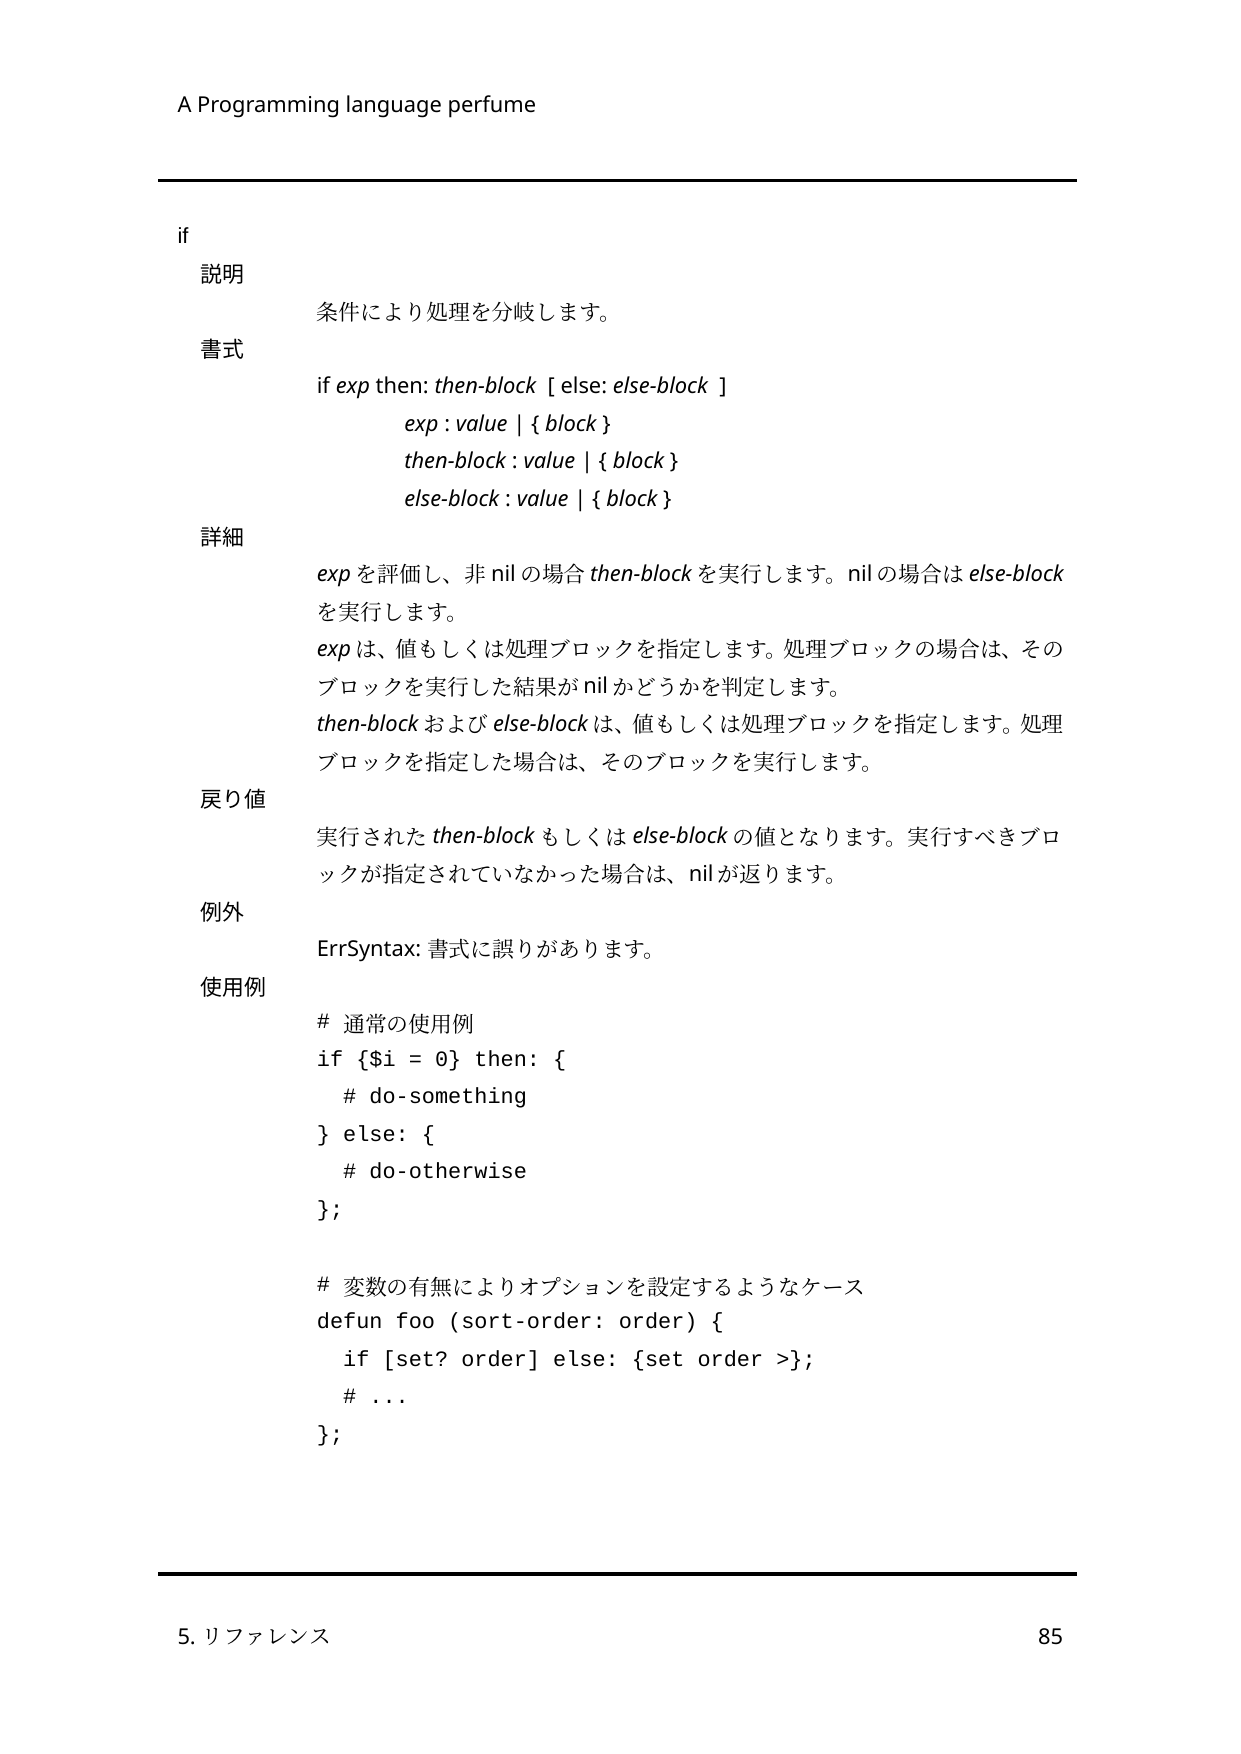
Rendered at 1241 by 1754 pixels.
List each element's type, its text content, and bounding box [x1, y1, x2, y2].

table_cell 例外 [200, 892, 317, 967]
table_cell 詳細 [200, 517, 317, 779]
table_header 説明 [200, 254, 317, 329]
table_cell ErrSyntax: 書式に誤りがあります。 [317, 892, 1063, 967]
table_cell 実行されたthen-blockもしくはelse-blockの値となります。実行すべきブロックが指定されていなかった場合は、nilが返ります。 [317, 779, 1063, 892]
table_cell 使用例 [200, 967, 317, 1454]
subtitle if [177, 217, 1063, 254]
table_header 条件により処理を分岐します。 [317, 254, 1063, 329]
table_cell 書式 [200, 329, 317, 517]
table_cell # 通常の使用例 if {$i = 0} then: { # do-something } else: { # do-otherwise }; # 変数の有無によりオプションを設定するようなケース defun foo (sort-order: order) { if [set? order] else: {set order >}; # ... }; [317, 967, 1063, 1454]
table_cell 戻り値 [200, 779, 317, 892]
table_cell if exp then: then-block [ else: else-block ] exp : value | { block } then-block : value | { block } else-block : value | { block } [317, 329, 1063, 517]
table_cell expを評価し、非nilの場合then-blockを実行します。nilの場合はelse-blockを実行します。 expは、値もしくは処理ブロックを指定します。処理ブロックの場合は、そのブロックを実行した結果がnilかどうかを判定します。 then-blockおよびelse-blockは、値もしくは処理ブロックを指定します。処理ブロックを指定した場合は、そのブロックを実行します。 [317, 517, 1063, 779]
